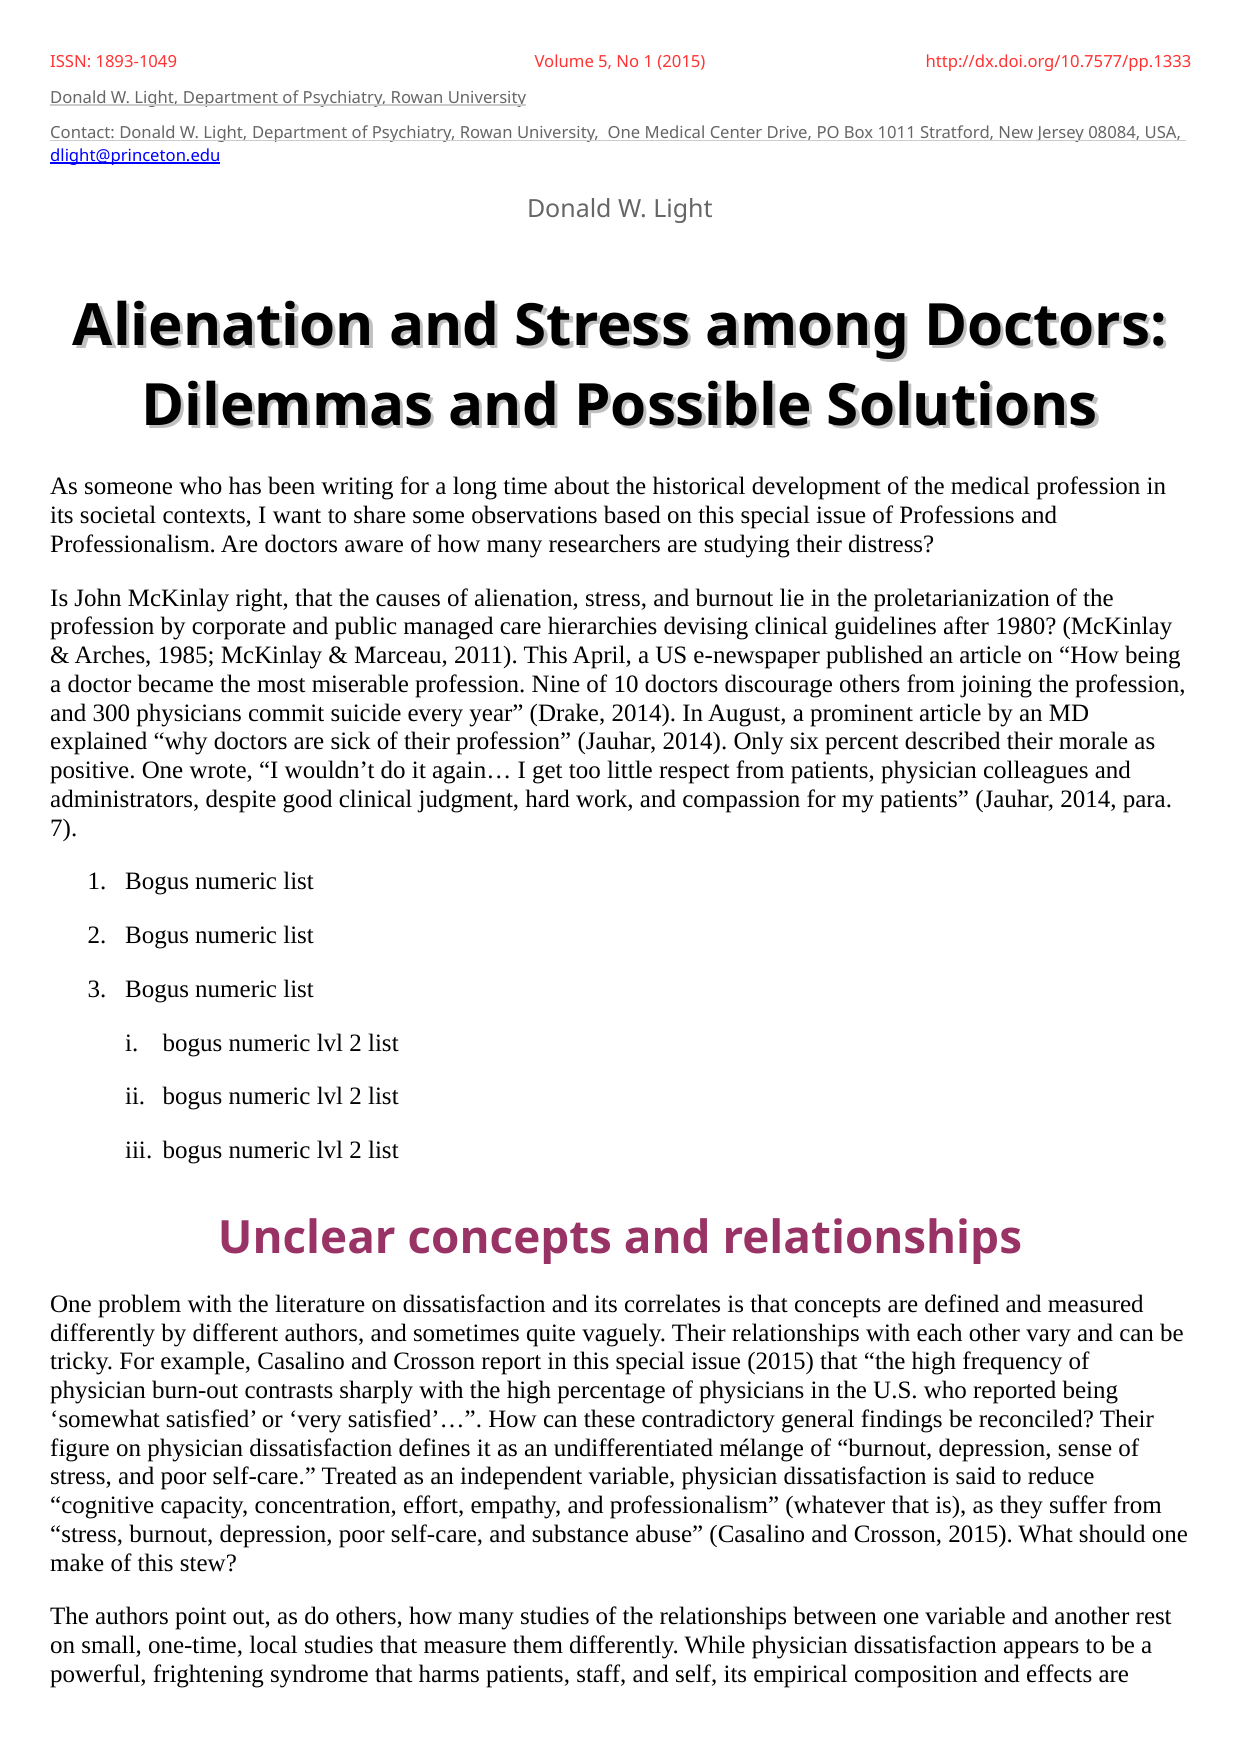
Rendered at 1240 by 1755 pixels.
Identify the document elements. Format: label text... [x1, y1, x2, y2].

text ISSN: 1893-1049 Volume 5, No 1 (2015) http://dx.doi.org/10.7577/pp.1333 [50, 50, 1189, 73]
text Contact: Donald W. Light, Department of Psychiatry, Rowan University, One Medical Center Drive, PO Box 1011 Stratford, New Jersey 08084, USA, dlight@princeton.edu [50, 120, 1189, 166]
text Is John McKinlay right, that the causes of alienation, stress, and burnout lie in the proletarianization of the profession by corporate and public managed care hierarchies devising clinical guidelines after 1980? (McKinlay & Arches, 1985; McKinlay & Marceau, 2011). This April, a US e-newspaper published an article on “How being a doctor became the most miserable profession. Nine of 10 doctors discourage others from joining the profession, and 300 physicians commit suicide every year” (Drake, 2014). In August, a prominent article by an MD explained “why doctors are sick of their profession” (Jauhar, 2014). Only six percent described their morale as positive. One wrote, “I wouldn’t do it again… I get too little respect from patients, physician colleagues and administrators, despite good clinical judgment, hard work, and compassion for my patients” (Jauhar, 2014, para. 7). [50, 583, 1189, 841]
text The authors point out, as do others, how many studies of the relationships between one variable and another rest on small, one-time, local studies that measure them differently. While physician dissatisfaction appears to be a powerful, frightening syndrome that harms patients, staff, and self, its empirical composition and effects are [50, 1601, 1189, 1688]
list Bogus numeric list [87, 920, 1189, 949]
text As someone who has been writing for a long time about the historical development of the medical profession in its societal contexts, I want to share some observations based on this special issue of Professions and Professionalism. Are doctors aware of how many researchers are studying their distress? [50, 471, 1189, 558]
list bogus numeric lvl 2 list [125, 1028, 1189, 1056]
subtitle Unclear concepts and relationships [50, 1214, 1189, 1264]
title Alienation and Stress among Doctors: Dilemmas and Possible Solutions [50, 283, 1189, 442]
list bogus numeric lvl 2 list [125, 1081, 1189, 1110]
list bogus numeric lvl 2 list [125, 1135, 1189, 1164]
list Bogus numeric list [87, 974, 1189, 1003]
text Donald W. Light [50, 191, 1189, 225]
text Donald W. Light, Department of Psychiatry, Rowan University [50, 85, 1189, 108]
text One problem with the literature on dissatisfaction and its correlates is that concepts are defined and measured differently by different authors, and sometimes quite vaguely. Their relationships with each other vary and can be tricky. For example, Casalino and Crosson report in this special issue (2015) that “the high frequency of physician burn-out contrasts sharply with the high percentage of physicians in the U.S. who reported being ‘somewhat satisfied’ or ‘very satisfied’…”. How can these contradictory general findings be reconciled? Their figure on physician dissatisfaction defines it as an undifferentiated mélange of “burnout, depression, sense of stress, and poor self-care.” Treated as an independent variable, physician dissatisfaction is said to reduce “cognitive capacity, concentration, effort, empathy, and professionalism” (whatever that is), as they suffer from “stress, burnout, depression, poor self-care, and substance abuse” (Casalino and Crosson, 2015). What should one make of this stew? [50, 1289, 1189, 1576]
list Bogus numeric list [87, 866, 1189, 895]
